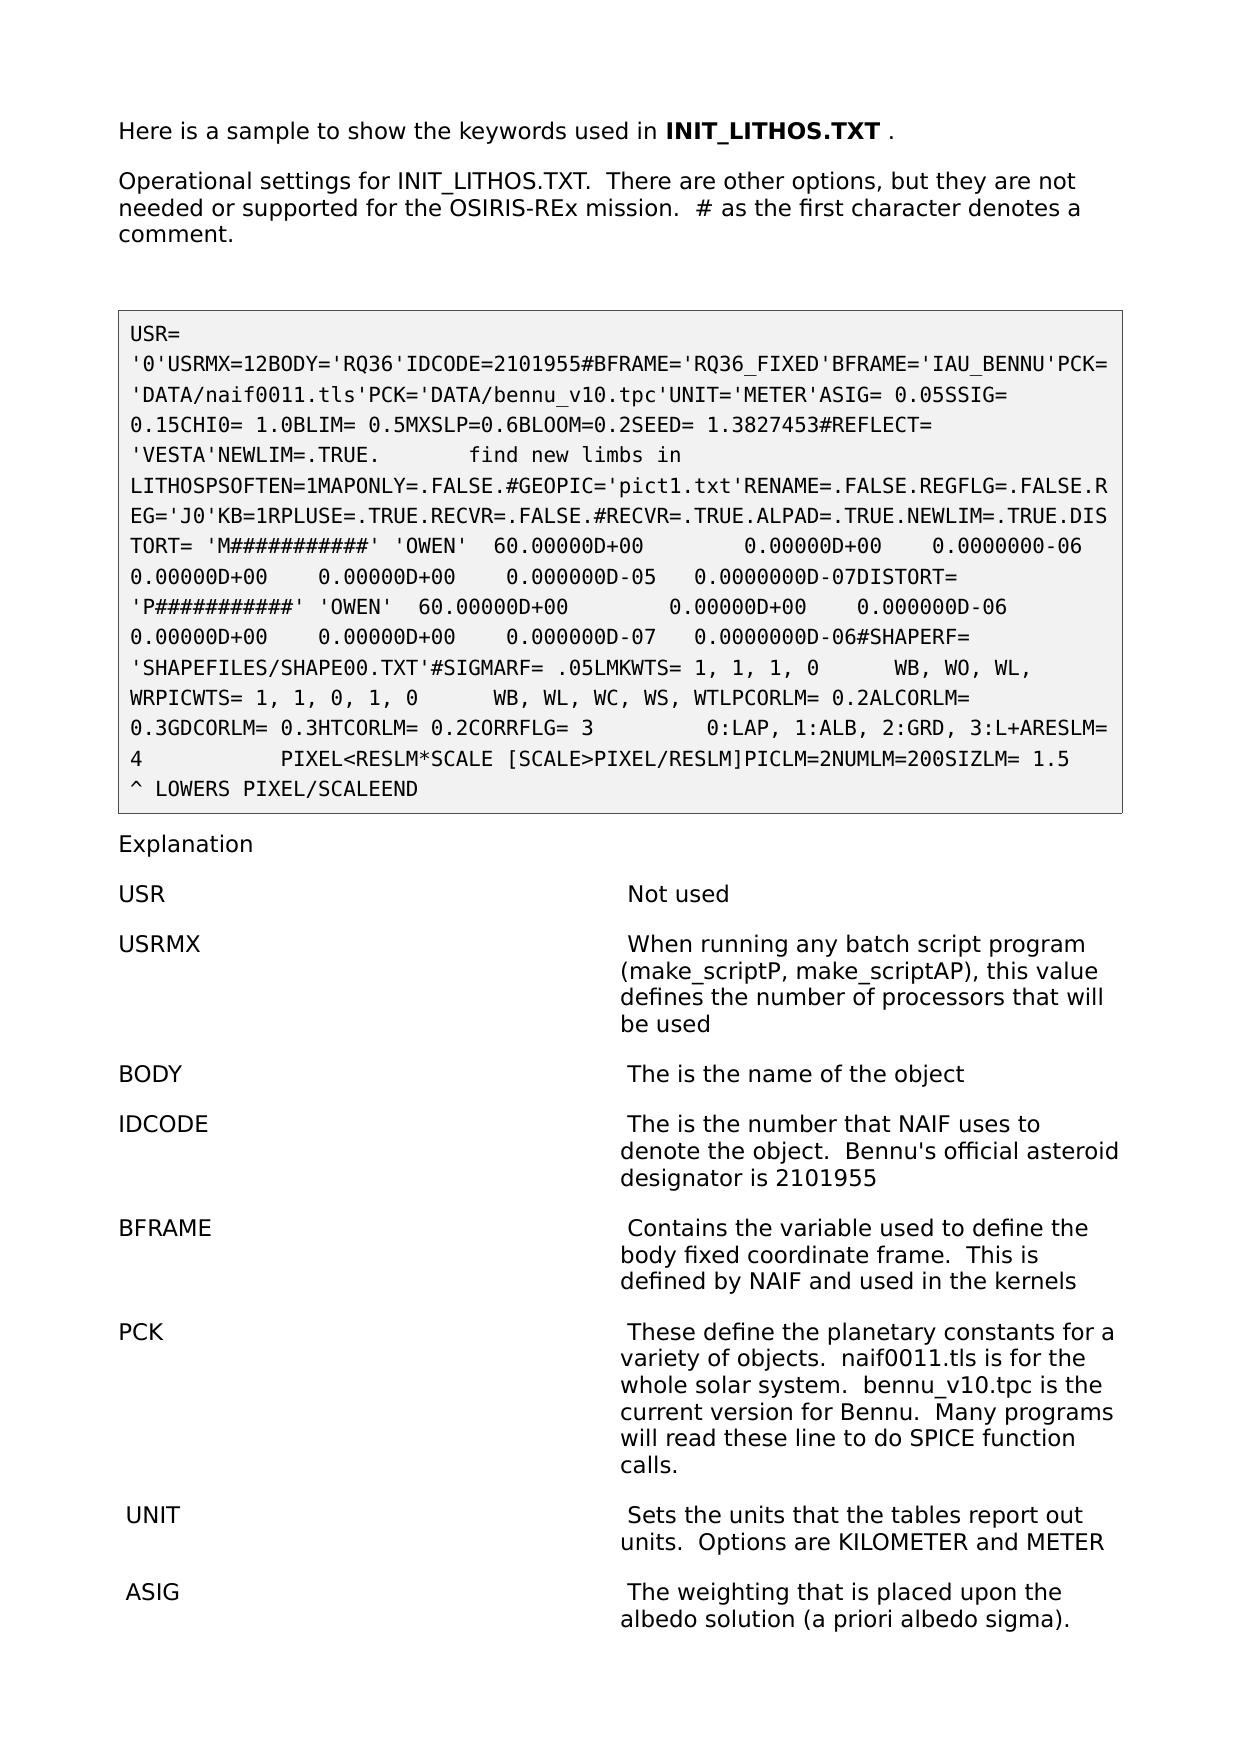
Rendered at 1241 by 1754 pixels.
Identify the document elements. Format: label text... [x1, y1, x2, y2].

table_cell Sets the units that the tables report out units. Options are KILOMETER and METER [620, 1491, 1122, 1567]
table_cell ASIG [118, 1568, 620, 1632]
text Explanation [118, 831, 1122, 857]
table_cell The weighting that is placed upon the albedo solution (a priori albedo sigma). [620, 1568, 1122, 1632]
text Here is a sample to show the keywords used in INIT_LITHOS.TXT . [118, 118, 1122, 145]
table_cell Contains the variable used to define the body fixed coordinate frame. This is defined by NAIF and used in the kernels [620, 1204, 1122, 1307]
table_header USR [118, 869, 620, 919]
table_cell PCK [118, 1307, 620, 1491]
table_cell The is the number that NAIF uses to denote the object. Bennu's official asteroid designator is 2101955 [620, 1100, 1122, 1203]
table_cell IDCODE [118, 1100, 620, 1203]
text Operational settings for INIT_LITHOS.TXT. There are other options, but they are not needed or supported for the OSIRIS-REx mission. # as the first character denotes a comment. [118, 168, 1122, 248]
table_cell When running any batch script program (make_scriptP, make_scriptAP), this value defines the number of processors that will be used [620, 920, 1122, 1050]
table_cell The is the name of the object [620, 1050, 1122, 1100]
table_cell BODY [118, 1050, 620, 1100]
table_cell USRMX [118, 920, 620, 1050]
text USR= '0'USRMX=12BODY='RQ36'IDCODE=2101955#BFRAME='RQ36_FIXED'BFRAME='IAU_BENNU'PCK='DATA/naif0011.tls'PCK='DATA/bennu_v10.tpc'UNIT='METER'ASIG= 0.05SSIG= 0.15CHI0= 1.0BLIM= 0.5MXSLP=0.6BLOOM=0.2SEED= 1.3827453#REFLECT= 'VESTA'NEWLIM=.TRUE. find new limbs in LITHOSPSOFTEN=1MAPONLY=.FALSE.#GEOPIC='pict1.txt'RENAME=.FALSE.REGFLG=.FALSE.REG='J0'KB=1RPLUSE=.TRUE.RECVR=.FALSE.#RECVR=.TRUE.ALPAD=.TRUE.NEWLIM=.TRUE.DISTORT= 'M###########' 'OWEN' 60.00000D+00 0.00000D+00 0.0000000-06 0.00000D+00 0.00000D+00 0.000000D-05 0.0000000D-07DISTORT= 'P###########' 'OWEN' 60.00000D+00 0.00000D+00 0.000000D-06 0.00000D+00 0.00000D+00 0.000000D-07 0.0000000D-06#SHAPERF= 'SHAPEFILES/SHAPE00.TXT'#SIGMARF= .05LMKWTS= 1, 1, 1, 0 WB, WO, WL, WRPICWTS= 1, 1, 0, 1, 0 WB, WL, WC, WS, WTLPCORLM= 0.2ALCORLM= 0.3GDCORLM= 0.3HTCORLM= 0.2CORRFLG= 3 0:LAP, 1:ALB, 2:GRD, 3:L+ARESLM= 4 PIXEL<RESLM*SCALE [SCALE>PIXEL/RESLM]PICLM=2NUMLM=200SIZLM= 1.5 ^ LOWERS PIXEL/SCALEEND [119, 311, 1122, 813]
table_cell These define the planetary constants for a variety of objects. naif0011.tls is for the whole solar system. bennu_v10.tpc is the current version for Bennu. Many programs will read these line to do SPICE function calls. [620, 1307, 1122, 1491]
table_cell BFRAME [118, 1204, 620, 1307]
table_cell UNIT [118, 1491, 620, 1567]
table_header Not used [620, 869, 1122, 919]
